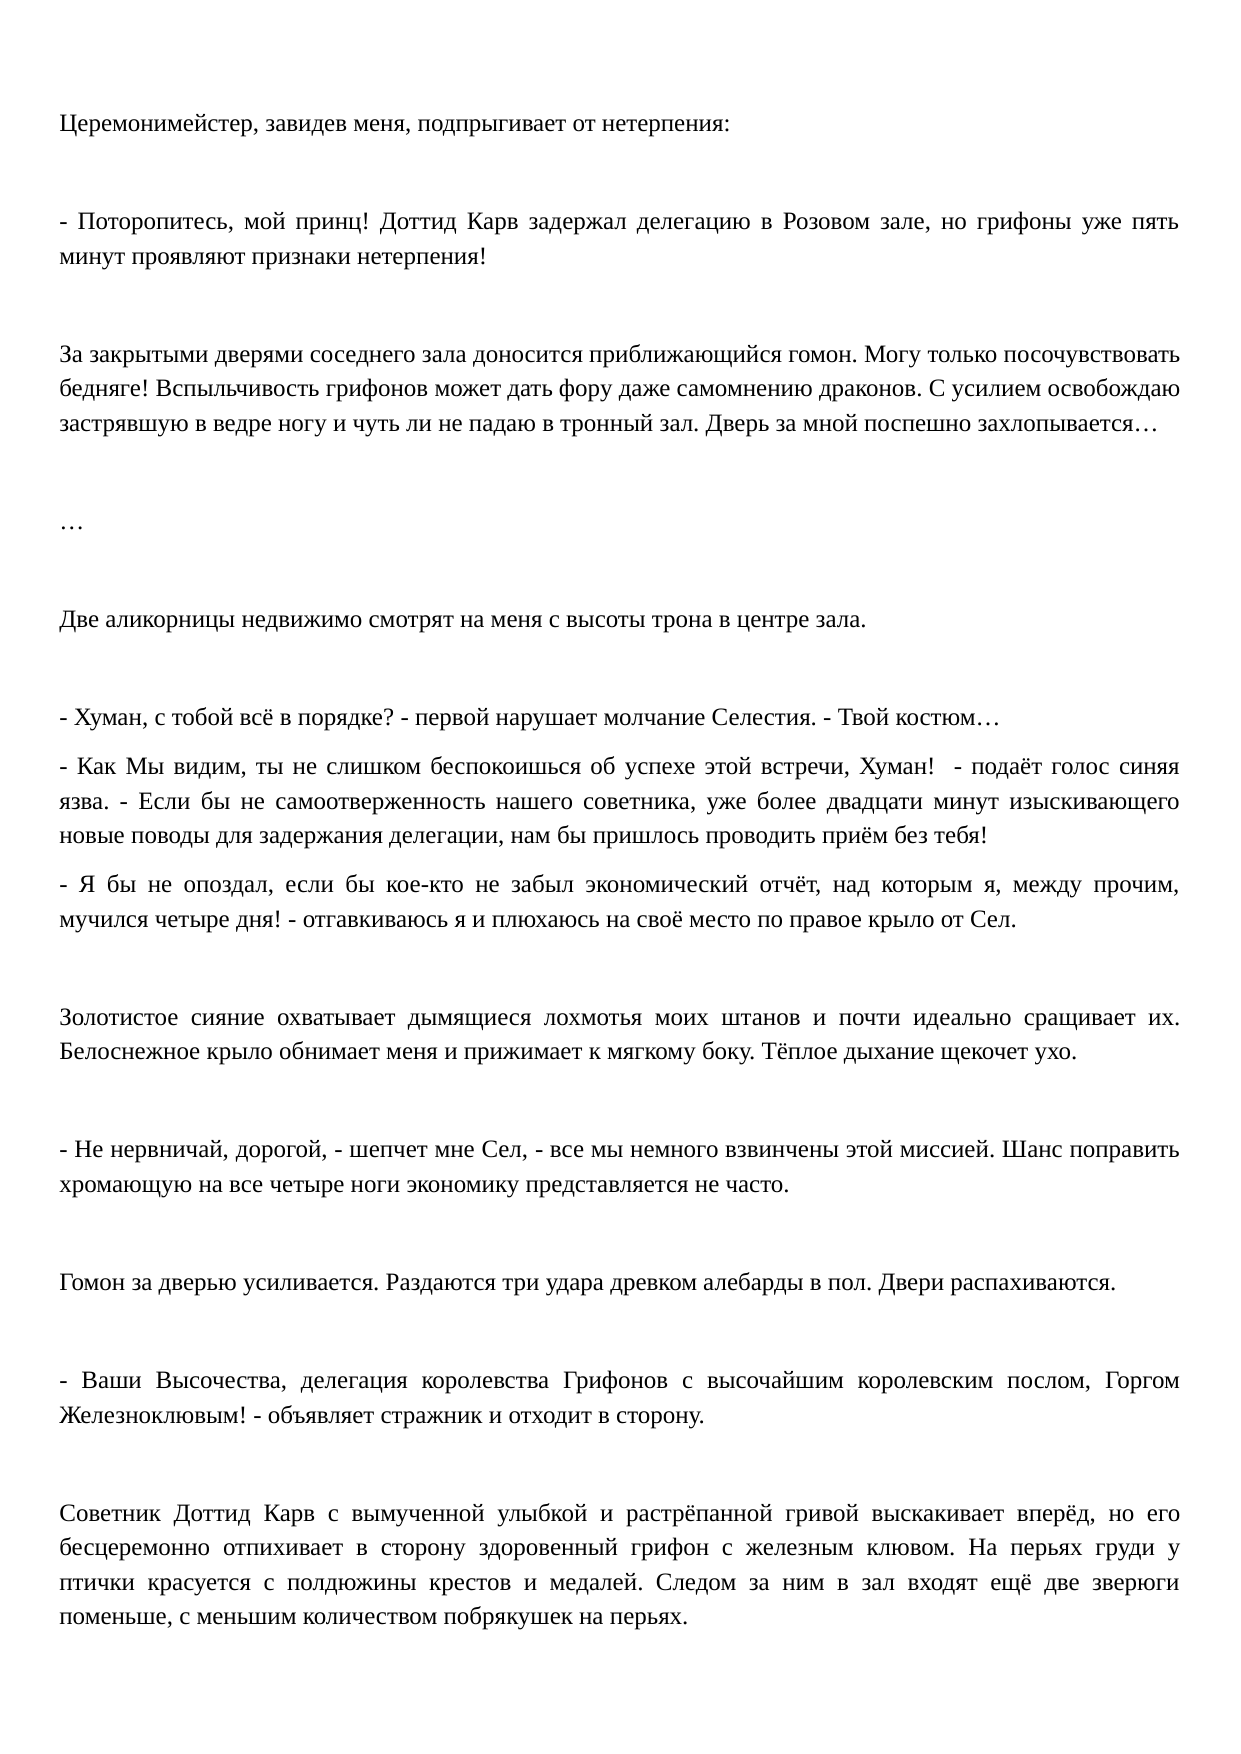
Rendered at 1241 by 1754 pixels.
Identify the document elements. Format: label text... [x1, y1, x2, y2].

text Золотистое сияние охватывает дымящиеся лохмотья моих штанов и почти идеально сращивает их. Белоснежное крыло обнимает меня и прижимает к мягкому боку. Тёплое дыхание щекочет ухо. [59, 1002, 1181, 1065]
text - Ваши Высочества, делегация королевства Грифонов с высочайшим королевским послом, Горгом Железноклювым! - объявляет стражник и отходит в сторону. [59, 1365, 1181, 1428]
text Две аликорницы недвижимо смотрят на меня с высоты трона в центре зала. [59, 604, 1181, 633]
text Советник Доттид Карв с вымученной улыбкой и растрёпанной гривой выскакивает вперёд, но его бесцеремонно отпихивает в сторону здоровенный грифон с железным клювом. На перьях груди у птички красуется с полдюжины крестов и медалей. Следом за ним в зал входят ещё две зверюги поменьше, с меньшим количеством побрякушек на перьях. [59, 1498, 1181, 1630]
text - Поторопитесь, мой принц! Доттид Карв задержал делегацию в Розовом зале, но грифоны уже пять минут проявляют признаки нетерпения! [59, 206, 1181, 269]
text - Я бы не опоздал, если бы кое-кто не забыл экономический отчёт, над которым я, между прочим, мучился четыре дня! - отгавкиваюсь я и плюхаюсь на своё место по правое крыло от Сел. [59, 869, 1181, 932]
text За закрытыми дверями соседнего зала доносится приближающийся гомон. Могу только посочувствовать бедняге! Вспыльчивость грифонов может дать фору даже самомнению драконов. С усилием освобождаю застрявшую в ведре ногу и чуть ли не падаю в тронный зал. Дверь за мной поспешно захлопывается… [59, 339, 1181, 437]
text Гомон за дверью усиливается. Раздаются три удара древком алебарды в пол. Двери распахиваются. [59, 1267, 1181, 1296]
text - Хуман, с тобой всё в порядке? - первой нарушает молчание Селестия. - Твой костюм… [59, 702, 1181, 731]
text Церемонимейстер, завидев меня, подпрыгивает от нетерпения: [59, 108, 1181, 137]
text - Не нервничай, дорогой, - шепчет мне Сел, - все мы немного взвинчены этой миссией. Шанс поправить хромающую на все четыре ноги экономику представляется не часто. [59, 1134, 1181, 1198]
text - Как Мы видим, ты не слишком беспокоишься об успехе этой встречи, Хуман! - подаёт голос синяя язва. - Если бы не самоотверженность нашего советника, уже более двадцати минут изыскивающего новые поводы для задержания делегации, нам бы пришлось проводить приём без тебя! [59, 751, 1181, 849]
text … [59, 506, 1181, 535]
